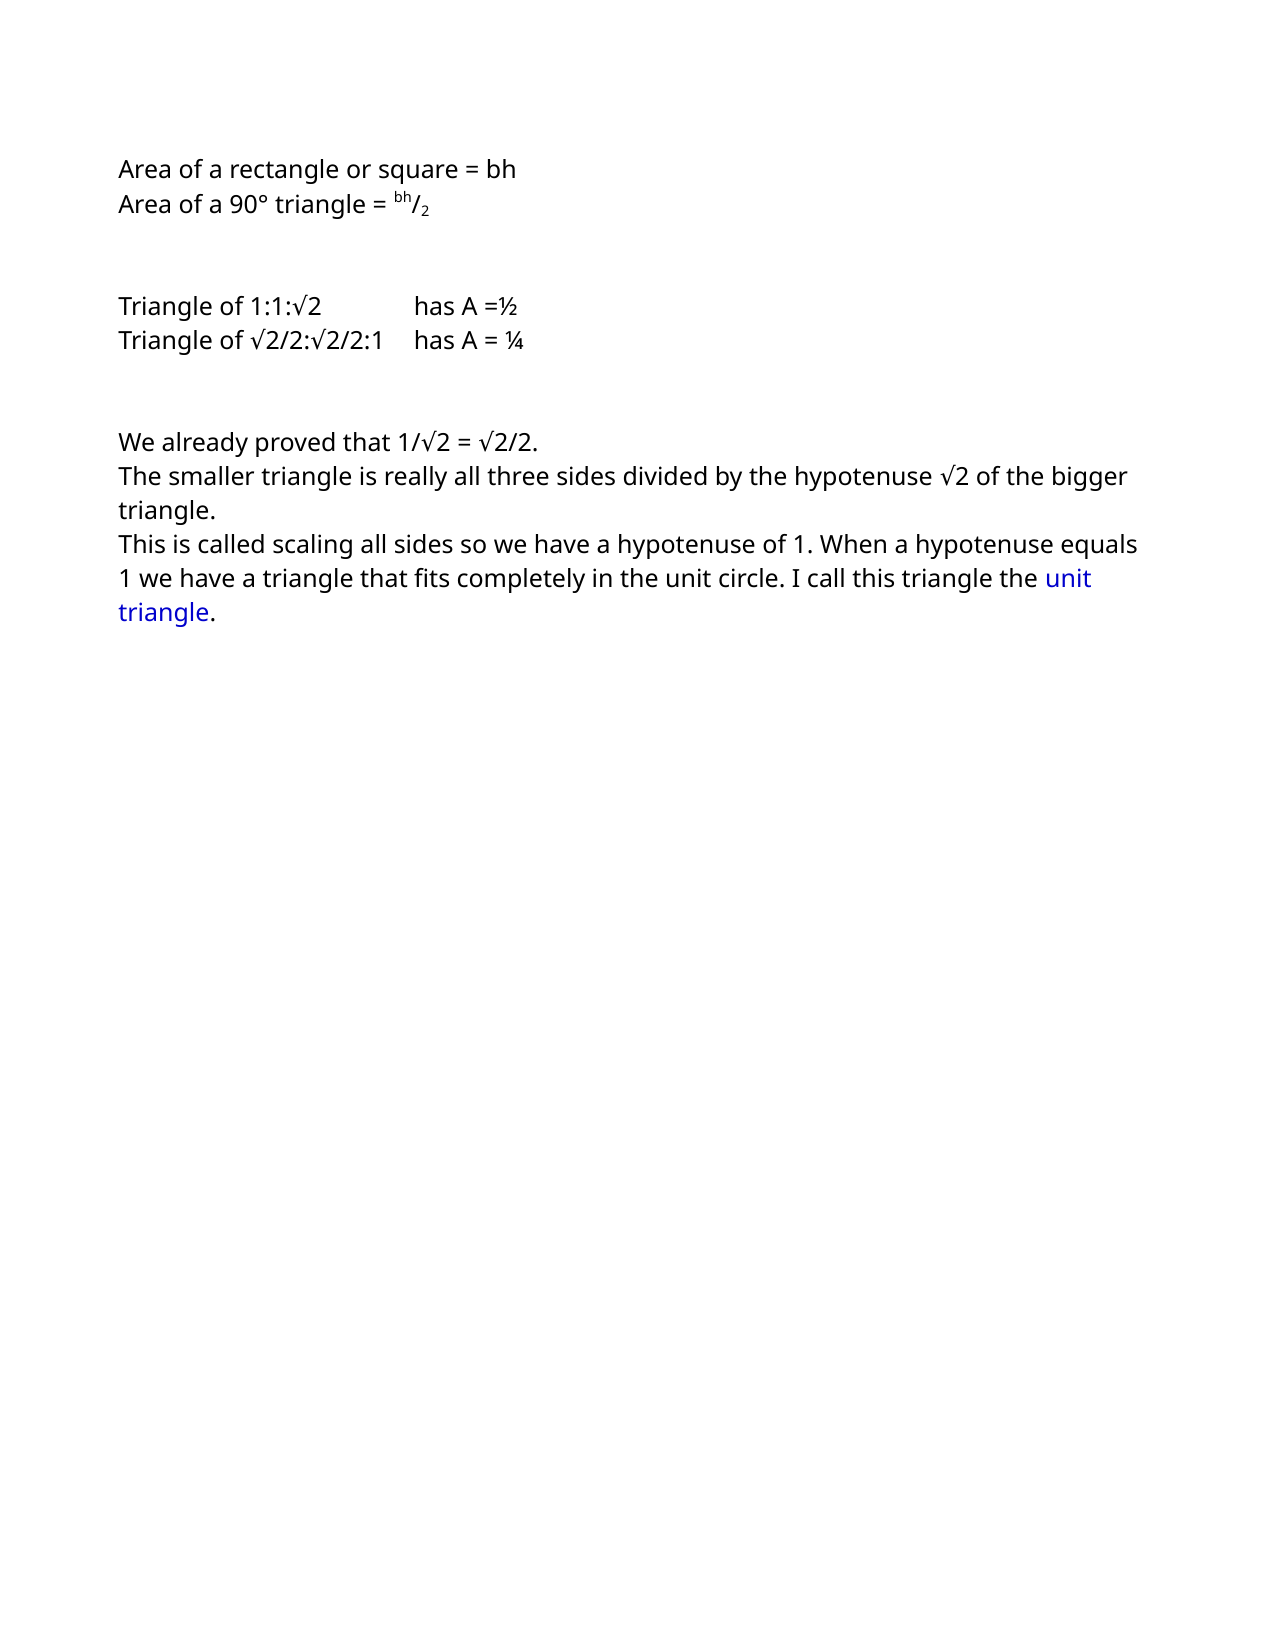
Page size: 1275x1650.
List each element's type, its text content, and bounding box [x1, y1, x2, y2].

text This is called scaling all sides so we have a hypotenuse of 1. When a hypotenuse equals 1 we have a triangle that fits completely in the unit circle. I call this triangle the unit triangle. [118, 527, 1157, 629]
text Area of a 90° triangle = bh/2 [118, 186, 1157, 220]
text We already proved that 1/√2 = √2/2. [118, 425, 1157, 459]
text Triangle of √2/2:√2/2:1 has A = ¼ [118, 322, 1157, 357]
text The smaller triangle is really all three sides divided by the hypotenuse √2 of the bigger triangle. [118, 459, 1157, 527]
text Area of a rectangle or square = bh [118, 152, 1157, 186]
text Triangle of 1:1:√2 has A =½ [118, 288, 1157, 322]
